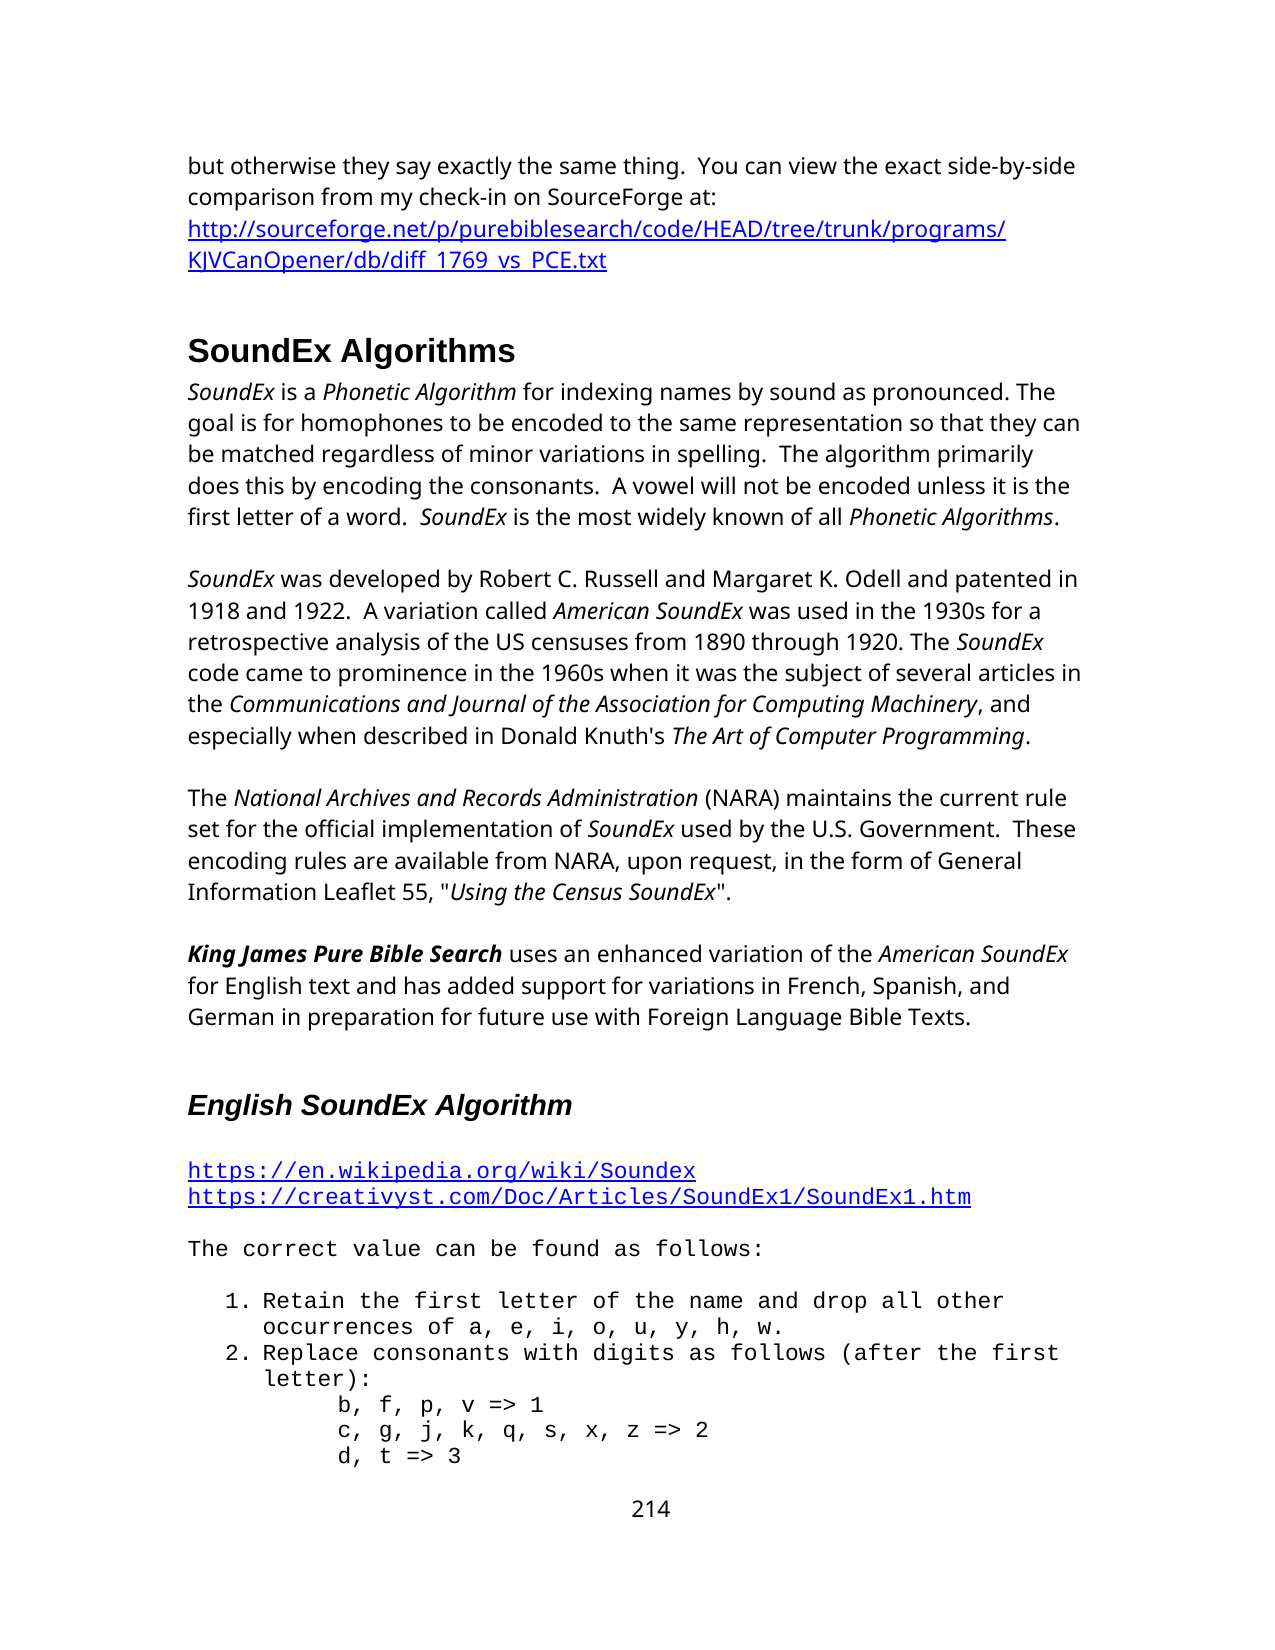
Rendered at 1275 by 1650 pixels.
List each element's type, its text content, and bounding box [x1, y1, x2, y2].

text The correct value can be found as follows: [187, 1237, 1087, 1263]
list Replace consonants with digits as follows (after the first letter): [225, 1341, 1087, 1393]
text but otherwise they say exactly the same thing. You can view the exact side-by-side comparison from my check-in on SourceForge at: http://sourceforge.net/p/purebiblesearch/code/HEAD/tree/trunk/programs/KJVCanOpener/db/diff_1769_vs_PCE.txt [187, 150, 1087, 275]
text SoundEx is a Phonetic Algorithm for indexing names by sound as pronounced. The goal is for homophones to be encoded to the same representation so that they can be matched regardless of minor variations in spelling. The algorithm primarily does this by encoding the consonants. A vowel will not be encoded unless it is the first letter of a word. SoundEx is the most widely known of all Phonetic Algorithms. [187, 376, 1087, 532]
text d, t => 3 [337, 1445, 1087, 1471]
text b, f, p, v => 1 [337, 1393, 1087, 1419]
text King James Pure Bible Search uses an enhanced variation of the American SoundEx for English text and has added support for variations in French, Spanish, and German in preparation for future use with Foreign Language Bible Texts. [187, 938, 1087, 1032]
text The National Archives and Records Administration (NARA) maintains the current rule set for the official implementation of SoundEx used by the U.S. Government. These encoding rules are available from NARA, upon request, in the form of General Information Leaflet 55, "Using the Census SoundEx". [187, 782, 1087, 907]
text SoundEx was developed by Robert C. Russell and Margaret K. Odell and patented in 1918 and 1922. A variation called American SoundEx was used in the 1930s for a retrospective analysis of the US censuses from 1890 through 1920. The SoundEx code came to prominence in the 1960s when it was the subject of several articles in the Communications and Journal of the Association for Computing Machinery, and especially when described in Donald Knuth's The Art of Computer Programming. [187, 563, 1087, 751]
subtitle English SoundEx Algorithm [187, 1088, 1087, 1122]
list Retain the first letter of the name and drop all other occurrences of a, e, i, o, u, y, h, w. [225, 1289, 1087, 1341]
text https://creativyst.com/Doc/Articles/SoundEx1/SoundEx1.htm [187, 1185, 1087, 1211]
text https://en.wikipedia.org/wiki/Soundex [187, 1159, 1087, 1185]
subtitle SoundEx Algorithms [187, 331, 1087, 370]
text c, g, j, k, q, s, x, z => 2 [337, 1419, 1087, 1445]
